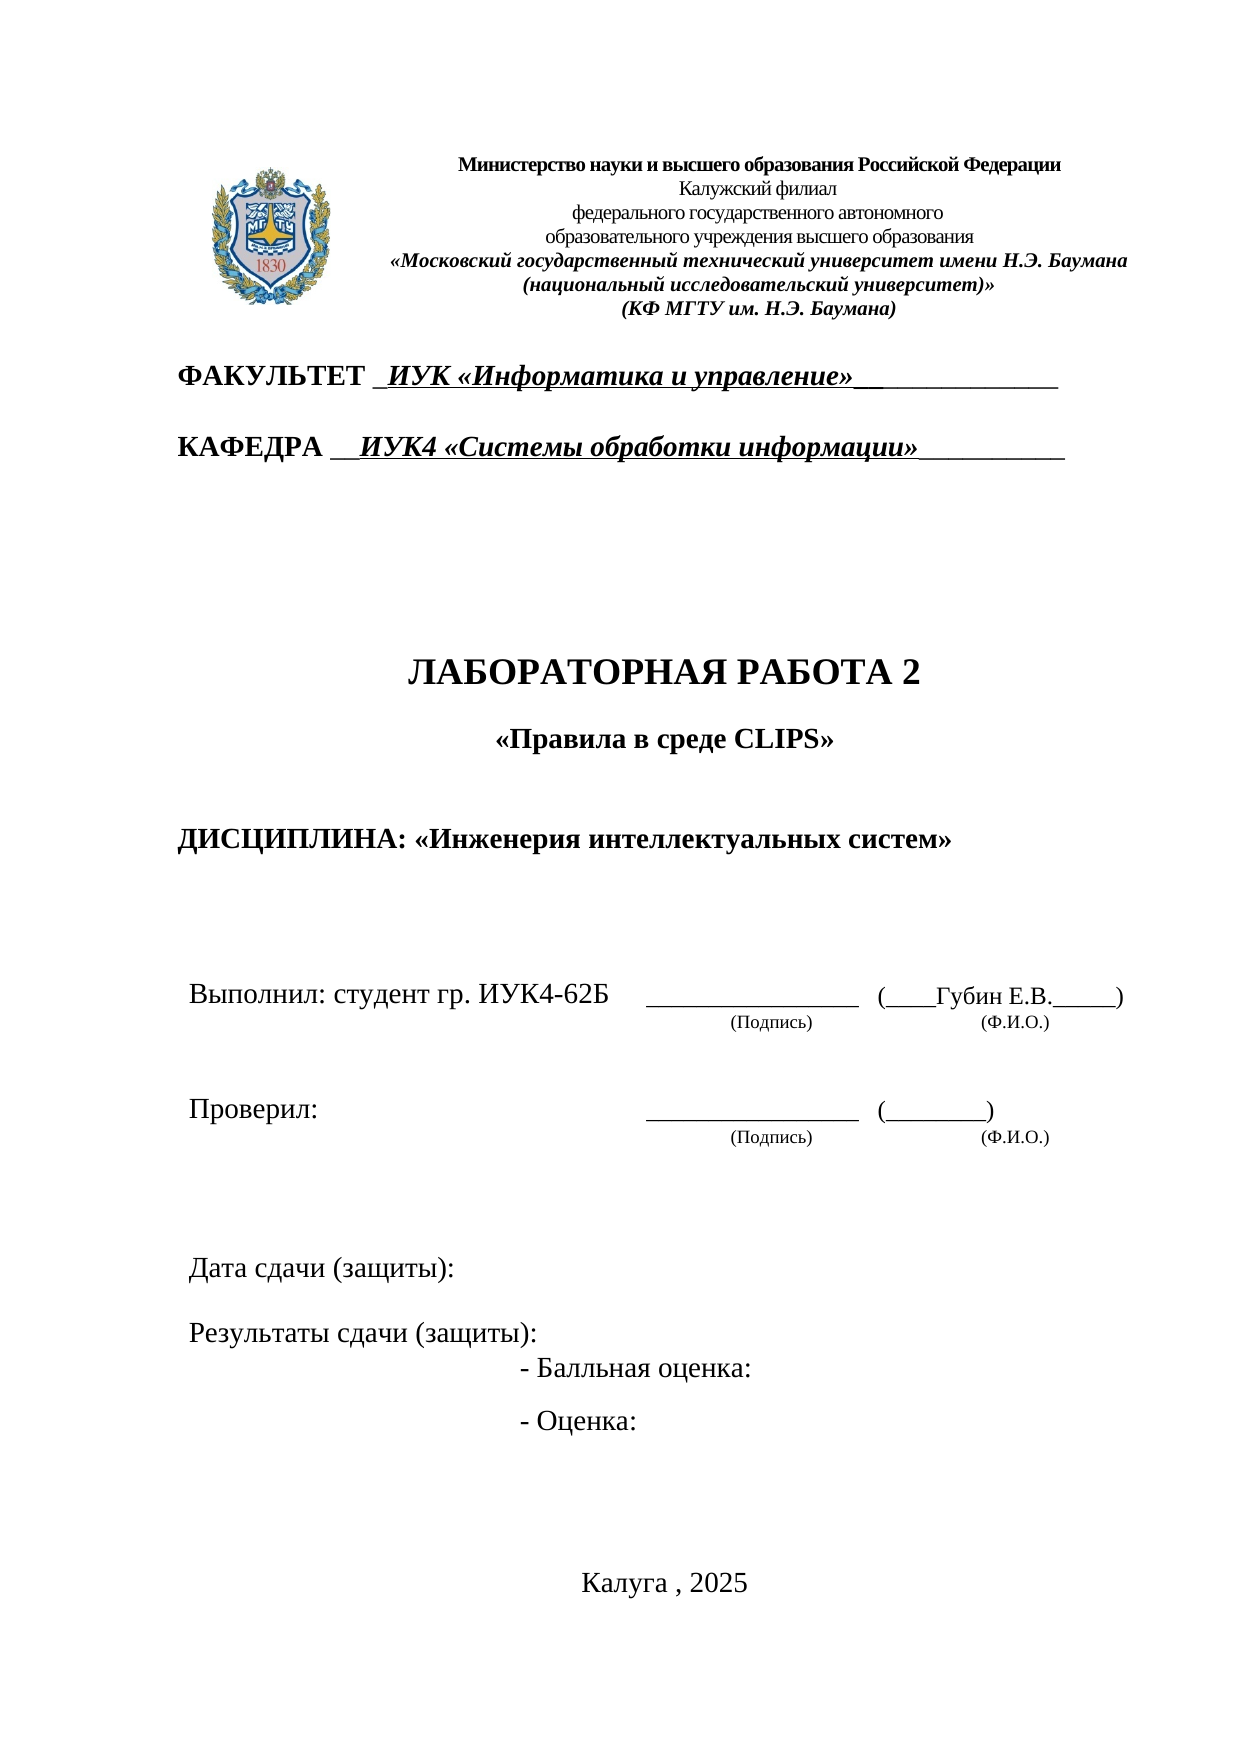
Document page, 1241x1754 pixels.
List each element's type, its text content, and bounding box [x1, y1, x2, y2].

text КАФЕДРА __ИУК4 «Системы обработки информации»__________ [177, 429, 1152, 462]
table_cell [177, 1350, 508, 1464]
table_header Выполнил: студент гр. ИУК4-62Б [177, 956, 635, 1070]
table_cell - Балльная оценка: - Оценка: [508, 1350, 1174, 1464]
text ФАКУЛЬТЕТ _ИУК «Информатика и управление»______________ [177, 358, 1152, 391]
table_cell _________________ (________) (Подпись) (Ф.И.О.) [635, 1070, 1174, 1185]
table_header Министерство науки и высшего образования Российской Федерации Калужский филиал федерального государственного автономного образовательного учреждения высшего образования «Московский государственный технический университет имени Н.Э. Баумана (национальный исследовательский университет)» (КФ МГТУ им. Н.Э. Баумана) [354, 152, 1166, 320]
text «Правила в среде CLIPS» [177, 721, 1152, 754]
text ЛАБОРАТОРНАЯ РАБОТА 2 [177, 649, 1152, 692]
picture [211, 167, 331, 305]
table_header _________________ (____Губин Е.В._____) (Подпись) (Ф.И.О.) [635, 956, 1174, 1070]
table_cell Дата сдачи (защиты): Результаты сдачи (защиты): [177, 1185, 1174, 1350]
table_header [189, 152, 354, 320]
text Калуга , 2025 [177, 1565, 1152, 1599]
text ДИСЦИПЛИНА: «Инженерия интеллектуальных систем» [177, 822, 1152, 855]
table_cell Проверил: [177, 1070, 635, 1185]
